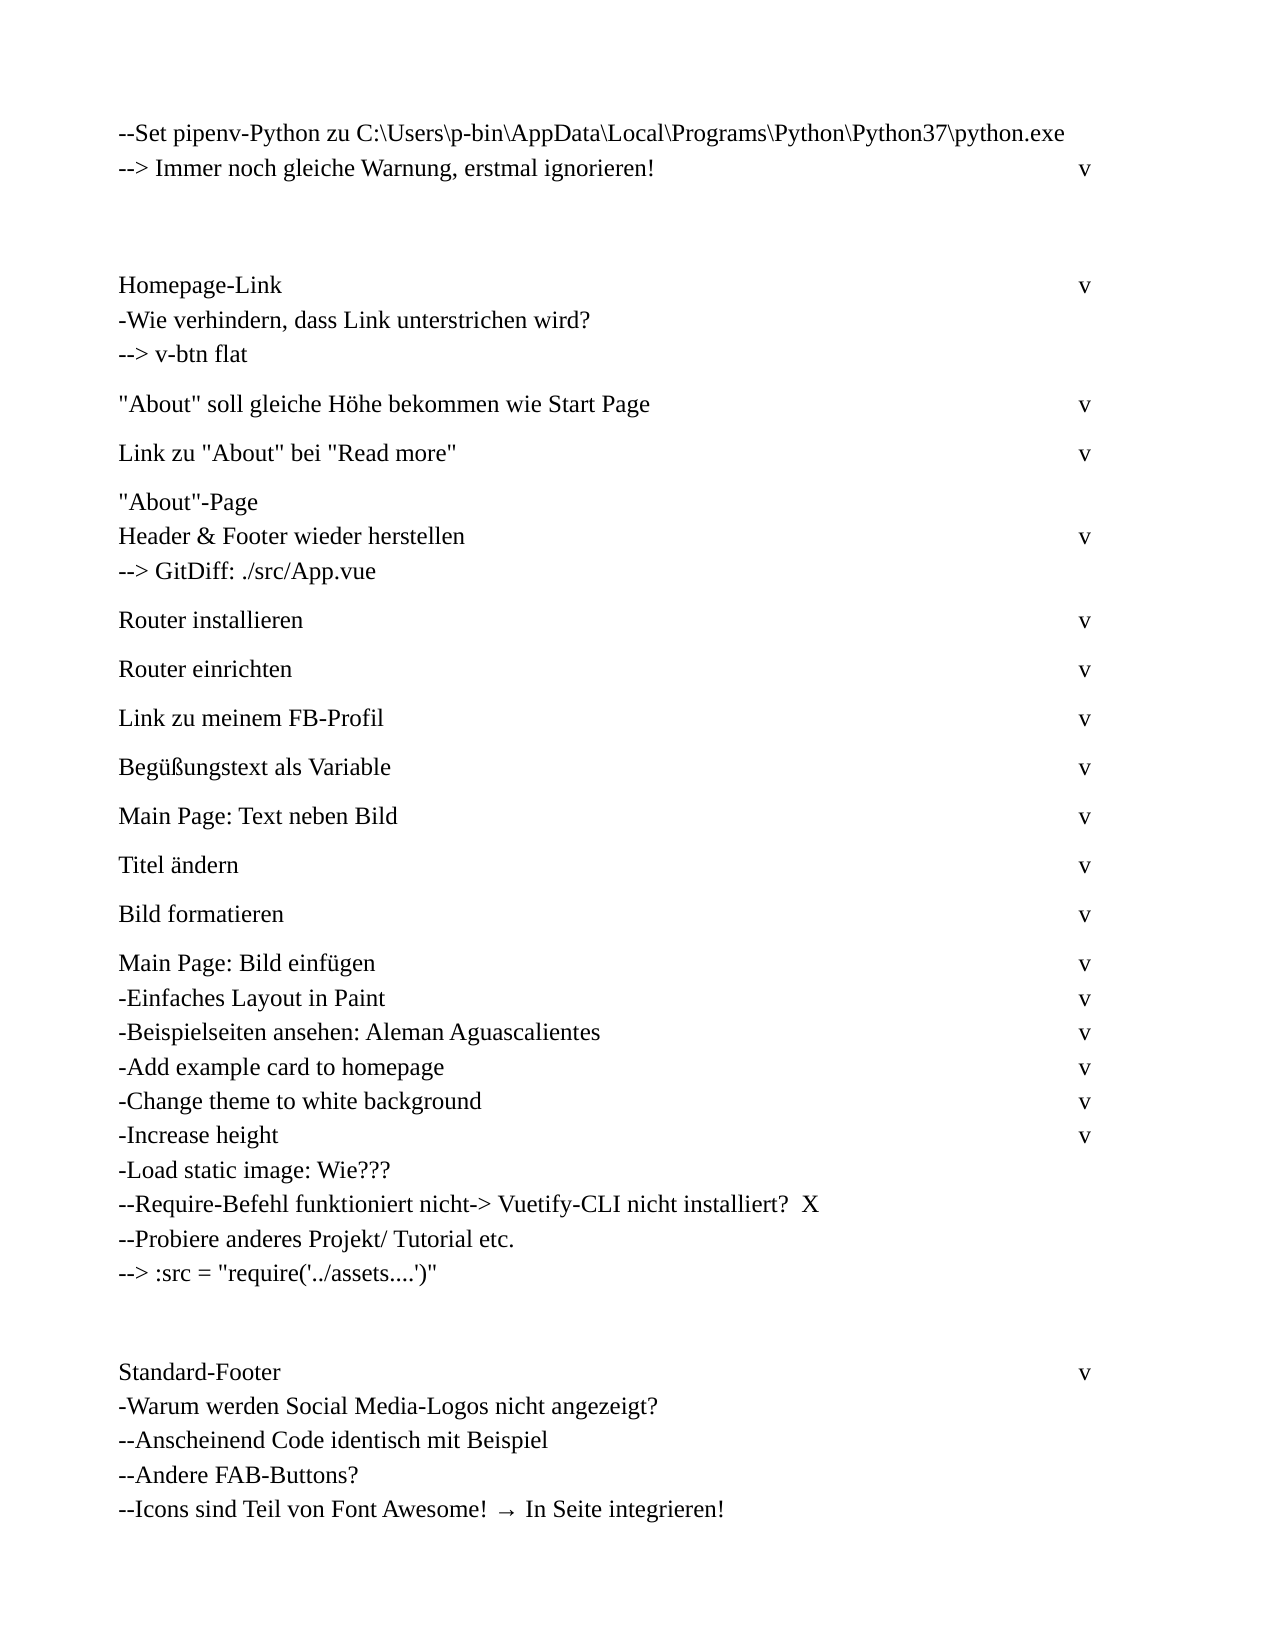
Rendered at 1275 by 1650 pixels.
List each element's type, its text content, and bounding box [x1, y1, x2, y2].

text Bild formatieren v [118, 899, 1157, 928]
text Homepage-Link v -Wie verhindern, dass Link unterstrichen wird? --> v-btn flat [118, 271, 1157, 368]
text Main Page: Text neben Bild v [118, 801, 1157, 830]
text Standard-Footer v -Warum werden Social Media-Logos nicht angezeigt? --Anscheinend Code identisch mit Beispiel --Andere FAB-Buttons? --Icons sind Teil von Font Awesome! → In Seite integrieren! [118, 1357, 1157, 1523]
text "About"-Page Header & Footer wieder herstellen v --> GitDiff: ./src/App.vue [118, 487, 1157, 584]
text Titel ändern v [118, 850, 1157, 879]
text "About" soll gleiche Höhe bekommen wie Start Page v [118, 389, 1157, 417]
text Router einrichten v [118, 654, 1157, 683]
text --Set pipenv-Python zu C:\Users\p-bin\AppData\Local\Programs\Python\Python37\python.exe --> Immer noch gleiche Warnung, erstmal ignorieren! v [118, 118, 1157, 250]
text Main Page: Bild einfügen v -Einfaches Layout in Paint v -Beispielseiten ansehen: Aleman Aguascalientes v -Add example card to homepage v -Change theme to white background v -Increase height v -Load static image: Wie??? --Require-Befehl funktioniert nicht-> Vuetify-CLI nicht installiert? X --Probiere anderes Projekt/ Tutorial etc. --> :src = "require('../assets....')" [118, 948, 1157, 1287]
text Link zu meinem FB-Profil v [118, 703, 1157, 732]
text Link zu "About" bei "Read more" v [118, 438, 1157, 466]
text Router installieren v [118, 605, 1157, 633]
text Begüßungstext als Variable v [118, 752, 1157, 781]
